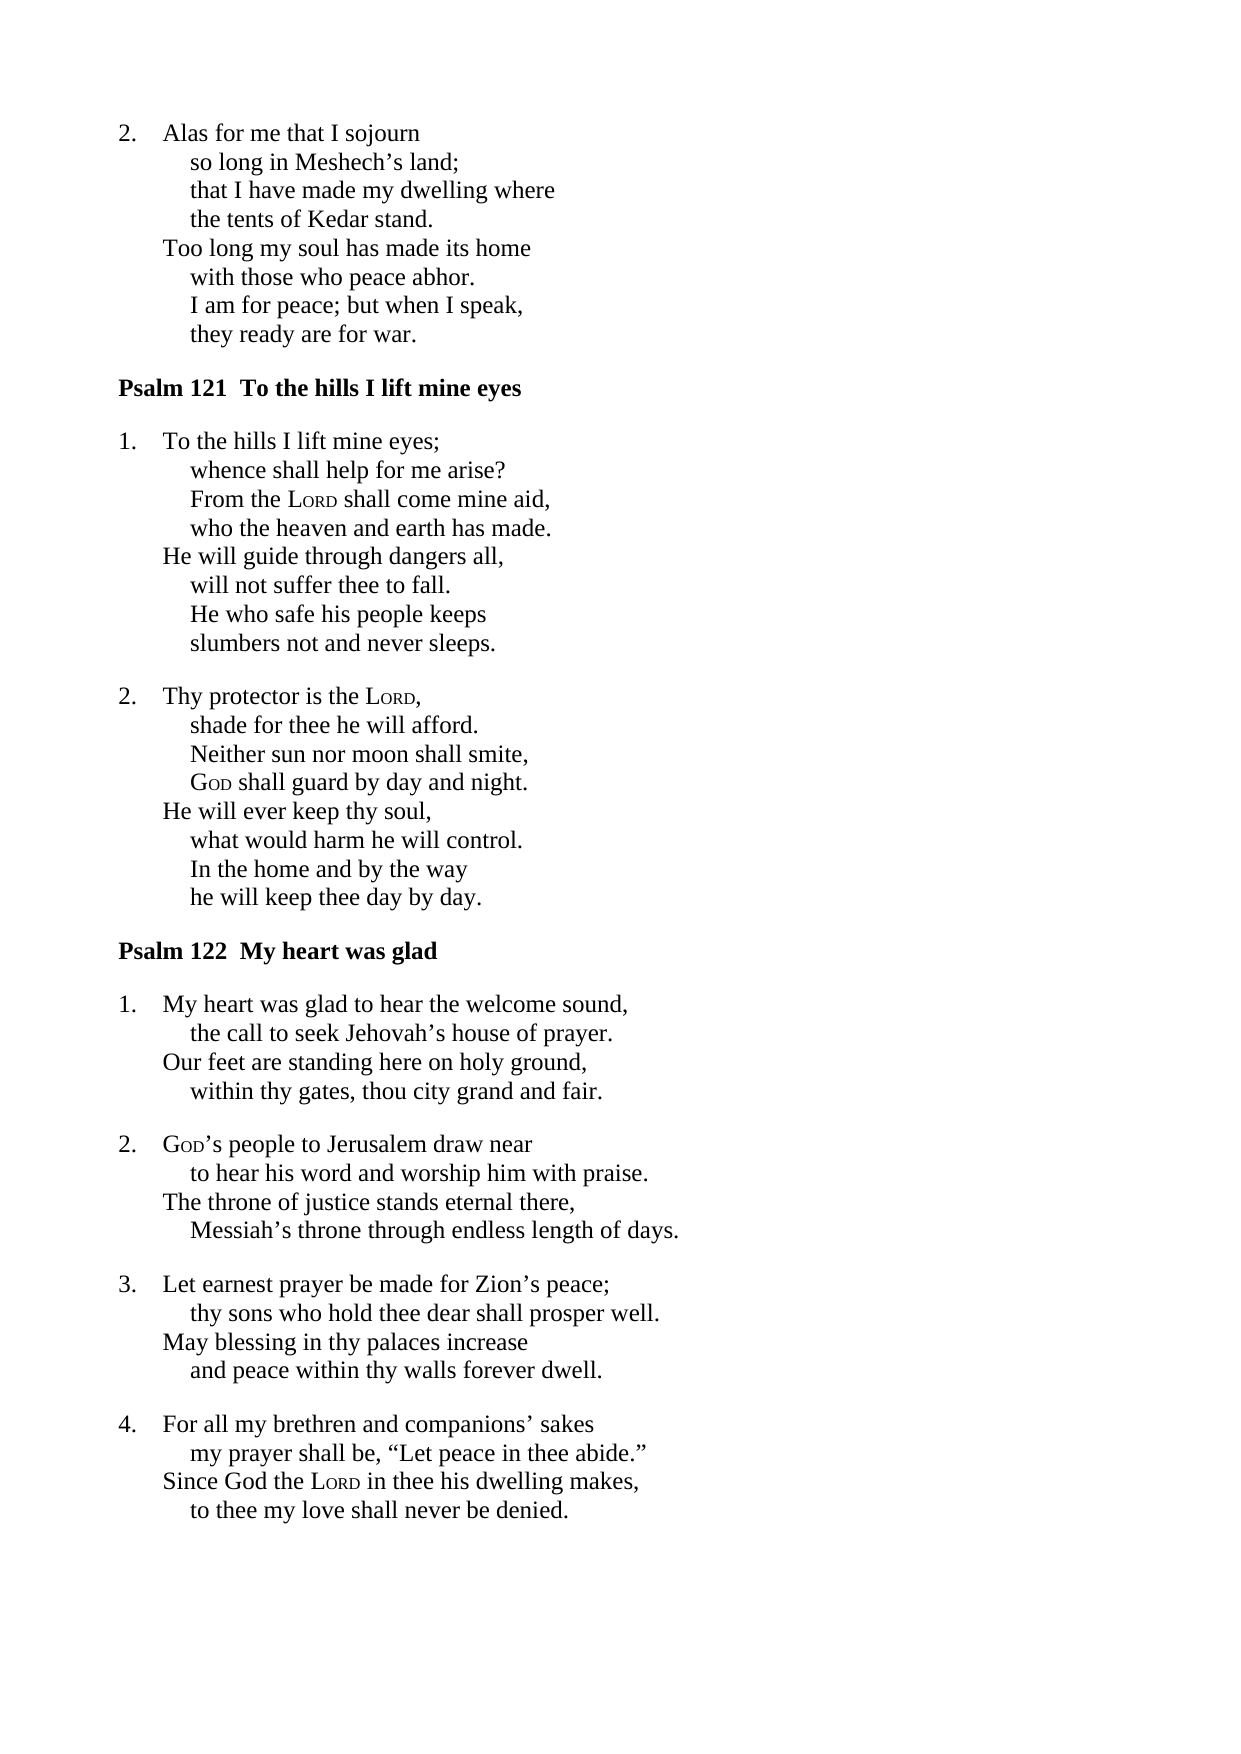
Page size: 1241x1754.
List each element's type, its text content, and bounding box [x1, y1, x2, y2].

text they ready are for war. [171, 319, 1122, 348]
text Too long my soul has made its home [162, 233, 1122, 262]
text the call to seek Jehovah’s house of prayer. [171, 1018, 1122, 1047]
text that I have made my dwelling where [171, 176, 1122, 204]
text God shall guard by day and night. [171, 767, 1122, 796]
text Messiah’s throne through endless length of days. [171, 1216, 1122, 1244]
text He will guide through dangers all, [162, 541, 1122, 570]
text He who safe his people keeps [171, 599, 1122, 628]
text my prayer shall be, “Let peace in thee abide.” [171, 1438, 1122, 1466]
subtitle Psalm 121 To the hills I lift mine eyes [118, 373, 1122, 402]
text he will keep thee day by day. [171, 882, 1122, 911]
text what would harm he will control. [171, 825, 1122, 854]
text to thee my love shall never be denied. [171, 1495, 1122, 1524]
text so long in Meshech’s land; [171, 147, 1122, 176]
text will not suffer thee to fall. [171, 570, 1122, 599]
text who the heaven and earth has made. [171, 513, 1122, 541]
text Neither sun nor moon shall smite, [171, 739, 1122, 767]
text to hear his word and worship him with praise. [171, 1158, 1122, 1187]
text the tents of Kedar stand. [171, 204, 1122, 233]
text 2. God’s people to Jerusalem draw near [118, 1129, 1122, 1158]
text I am for peace; but when I speak, [171, 291, 1122, 319]
text slumbers not and never sleeps. [171, 628, 1122, 656]
text In the home and by the way [171, 854, 1122, 882]
text 1. My heart was glad to hear the welcome sound, [118, 989, 1122, 1018]
text He will ever keep thy soul, [162, 796, 1122, 825]
text The throne of justice stands eternal there, [162, 1187, 1122, 1216]
text 3. Let earnest prayer be made for Zion’s peace; [118, 1269, 1122, 1298]
text 2. Alas for me that I sojourn [118, 118, 1122, 147]
text May blessing in thy palaces increase [162, 1327, 1122, 1355]
text 1. To the hills I lift mine eyes; [118, 426, 1122, 455]
text 4. For all my brethren and companions’ sakes [118, 1409, 1122, 1438]
subtitle Psalm 122 My heart was glad [118, 936, 1122, 965]
text with those who peace abhor. [171, 262, 1122, 291]
text From the Lord shall come mine aid, [171, 484, 1122, 513]
text within thy gates, thou city grand and fair. [171, 1076, 1122, 1104]
text Our feet are standing here on holy ground, [162, 1047, 1122, 1076]
text thy sons who hold thee dear shall prosper well. [171, 1298, 1122, 1327]
text Since God the Lord in thee his dwelling makes, [162, 1466, 1122, 1495]
text and peace within thy walls forever dwell. [171, 1355, 1122, 1384]
text 2. Thy protector is the Lord, [118, 681, 1122, 710]
text whence shall help for me arise? [171, 455, 1122, 484]
text shade for thee he will afford. [171, 710, 1122, 739]
